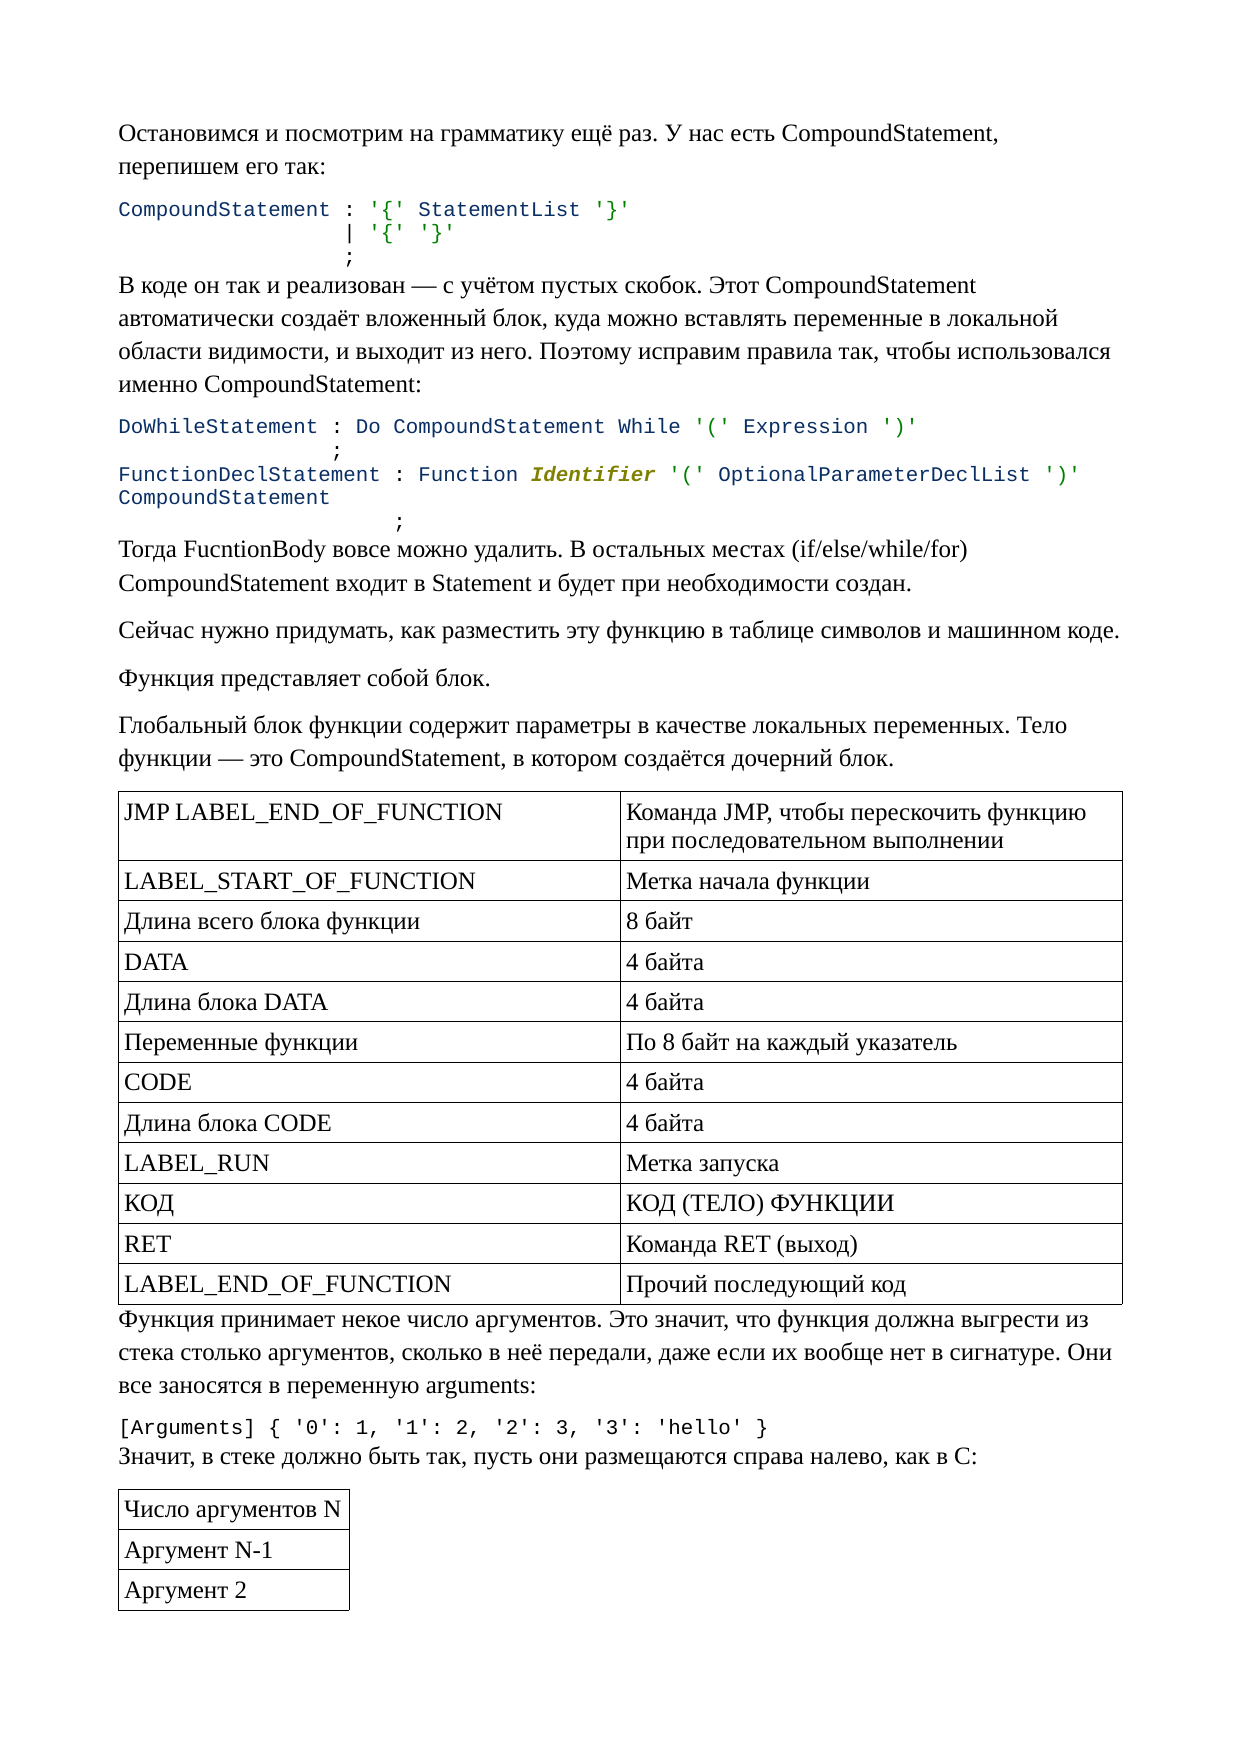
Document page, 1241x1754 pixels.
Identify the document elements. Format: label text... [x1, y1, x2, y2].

table_cell 4 байта [621, 1063, 1122, 1102]
table_cell КОД [119, 1184, 620, 1223]
text Значит, в стеке должно быть так, пусть они размещаются справа налево, как в C: [118, 1441, 1122, 1470]
text [Arguments] { '0': 1, '1': 2, '2': 3, '3': 'hello' } [118, 1417, 1122, 1441]
table_cell КОД (ТЕЛО) ФУНКЦИИ [621, 1184, 1122, 1223]
text DoWhileStatement : Do CompoundStatement While '(' Expression ')' [118, 416, 1122, 440]
text Сейчас нужно придумать, как разместить эту функцию в таблице символов и машинном коде. [118, 615, 1122, 644]
text ; [118, 511, 1122, 534]
table_cell Длина блока DATA [119, 982, 620, 1021]
text Тогда FucntionBody вовсе можно удалить. В остальных местах (if/else/while/for) CompoundStatement входит в Statement и будет при необходимости создан. [118, 534, 1122, 596]
table_cell LABEL_RUN [119, 1143, 620, 1183]
table_cell По 8 байт на каждый указатель [621, 1022, 1122, 1062]
table_header Команда JMP, чтобы перескочить функцию при последовательном выполнении [621, 792, 1122, 860]
table_cell Команда RET (выход) [621, 1224, 1122, 1263]
text Функция представляет собой блок. [118, 663, 1122, 692]
table_cell Длина блока CODE [119, 1103, 620, 1142]
table_header Число аргументов N [119, 1490, 349, 1529]
text | '{' '}' [118, 222, 1122, 246]
text Функция принимает некое число аргументов. Это значит, что функция должна выгрести из стека столько аргументов, сколько в неё передали, даже если их вообще нет в сигнатуре. Они все заносятся в переменную arguments: [118, 1305, 1122, 1398]
table_cell LABEL_START_OF_FUNCTION [119, 861, 620, 900]
table_cell DATA [119, 942, 620, 981]
table_cell 4 байта [621, 1103, 1122, 1142]
table_cell 4 байта [621, 982, 1122, 1021]
table_cell LABEL_END_OF_FUNCTION [119, 1264, 620, 1303]
table_cell 8 байт [621, 901, 1122, 941]
text ; [118, 246, 1122, 270]
text В коде он так и реализован — с учётом пустых скобок. Этот CompoundStatement автоматически создаёт вложенный блок, куда можно вставлять переменные в локальной области видимости, и выходит из него. Поэтому исправим правила так, чтобы использовался именно CompoundStatement: [118, 270, 1122, 397]
table_header JMP LABEL_END_OF_FUNCTION [119, 792, 620, 860]
text FunctionDeclStatement : Function Identifier '(' OptionalParameterDeclList ')' CompoundStatement [118, 464, 1122, 511]
table_cell Переменные функции [119, 1022, 620, 1062]
table_cell Метка запуска [621, 1143, 1122, 1183]
table_cell 4 байта [621, 942, 1122, 981]
table_cell Аргумент 2 [119, 1570, 349, 1609]
text CompoundStatement : '{' StatementList '}' [118, 199, 1122, 222]
table_cell RET [119, 1224, 620, 1263]
table_cell Прочий последующий код [621, 1264, 1122, 1303]
table_cell Аргумент N-1 [119, 1530, 349, 1569]
table_cell Метка начала функции [621, 861, 1122, 900]
text Остановимся и посмотрим на грамматику ещё раз. У нас есть CompoundStatement, перепишем его так: [118, 118, 1122, 180]
table_cell CODE [119, 1063, 620, 1102]
text ; [118, 440, 1122, 464]
table_cell Длина всего блока функции [119, 901, 620, 941]
text Глобальный блок функции содержит параметры в качестве локальных переменных. Тело функции — это CompoundStatement, в котором создаётся дочерний блок. [118, 710, 1122, 772]
